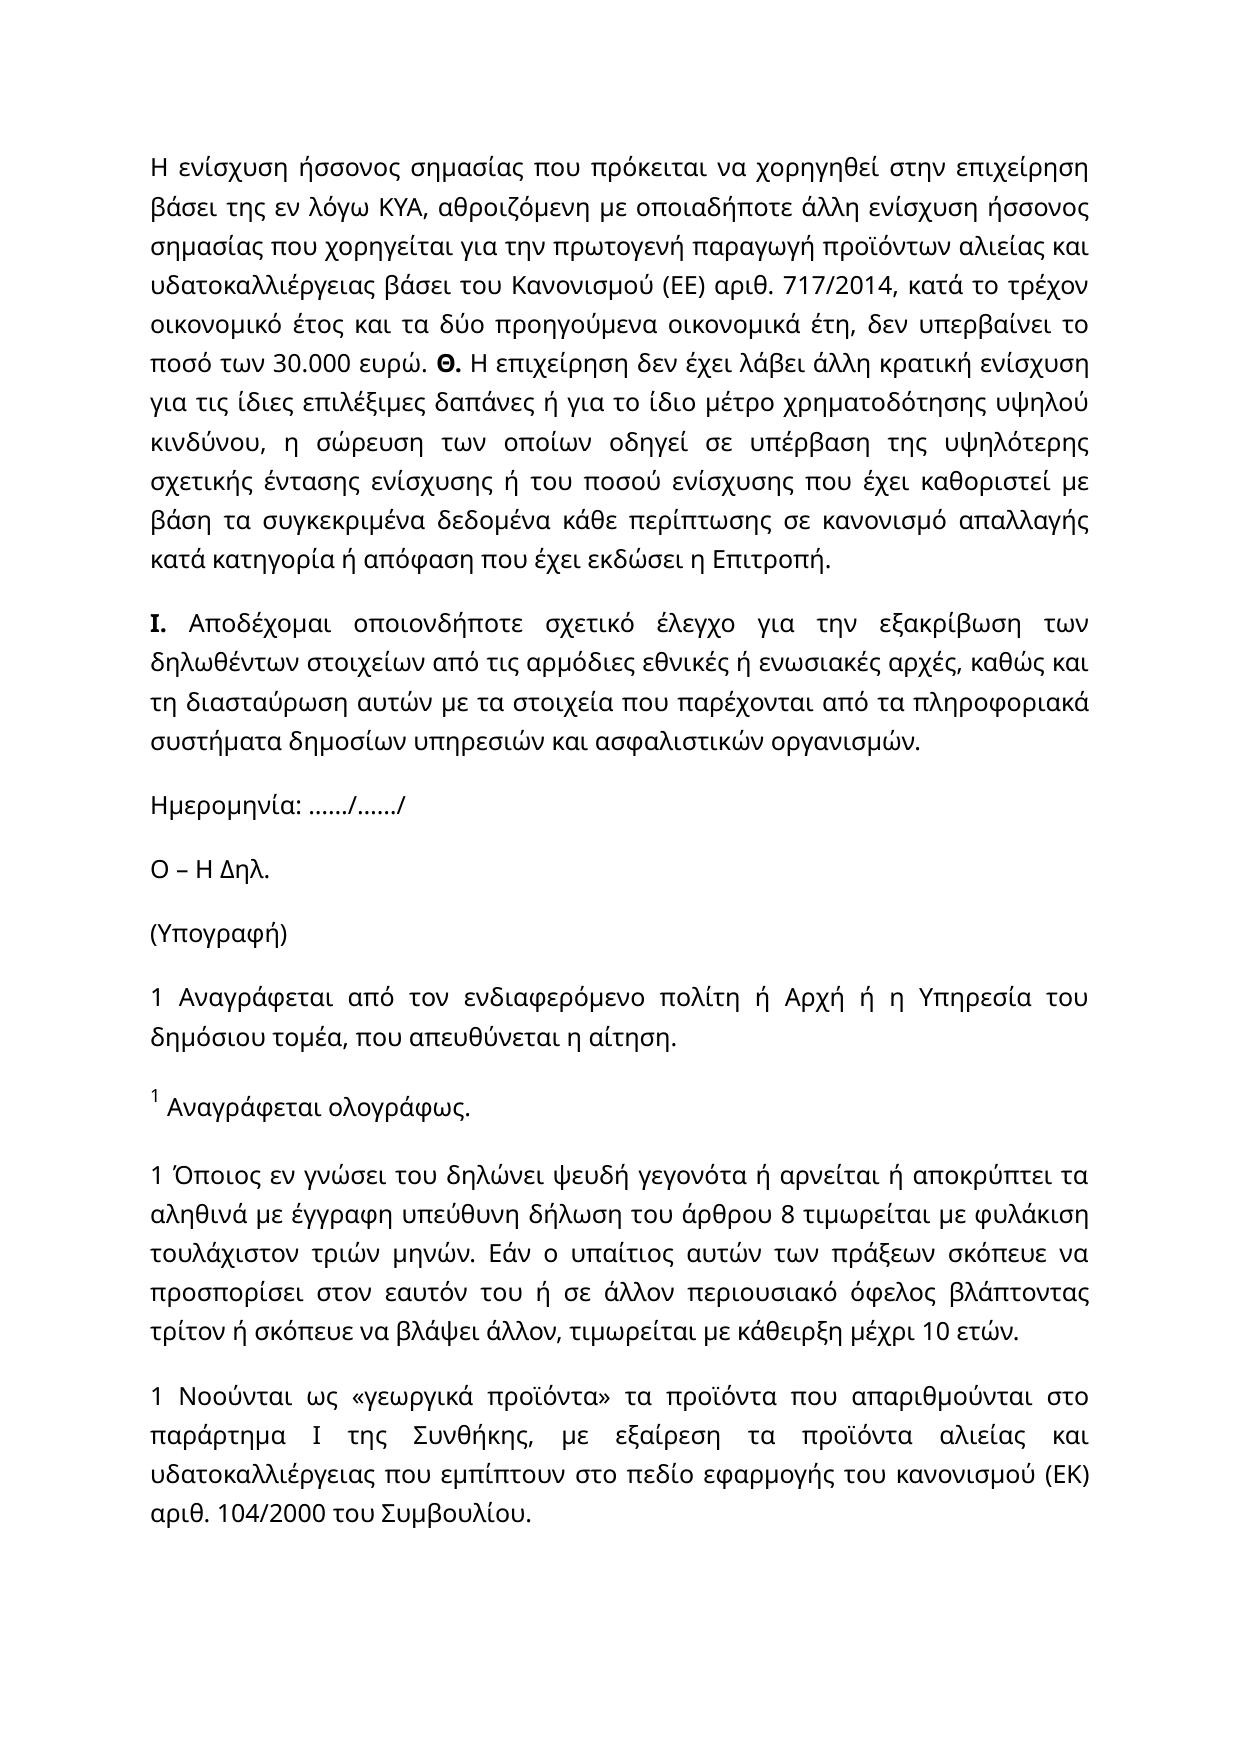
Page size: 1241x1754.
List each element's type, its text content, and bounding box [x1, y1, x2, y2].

text 1 Νοούνται ως «γεωργικά προϊόντα» τα προϊόντα που απαριθμούνται στο παράρτημα I της Συνθήκης, με εξαίρεση τα προϊόντα αλιείας και υδατοκαλλιέργειας που εμπίπτουν στο πεδίο εφαρμογής του κανονισμού (ΕΚ) αριθ. 104/2000 του Συμβουλίου. [150, 1378, 1090, 1530]
text Ι. Αποδέχομαι οποιονδήποτε σχετικό έλεγχο για την εξακρίβωση των δηλωθέντων στοιχείων από τις αρμόδιες εθνικές ή ενωσιακές αρχές, καθώς και τη διασταύρωση αυτών με τα στοιχεία που παρέχονται από τα πληροφοριακά συστήματα δημοσίων υπηρεσιών και ασφαλιστικών οργανισμών. [150, 606, 1090, 757]
text 1 Όποιος εν γνώσει του δηλώνει ψευδή γεγονότα ή αρνείται ή αποκρύπτει τα αληθινά με έγγραφη υπεύθυνη δήλωση του άρθρου 8 τιμωρείται με φυλάκιση τουλάχιστον τριών μηνών. Εάν ο υπαίτιος αυτών των πράξεων σκόπευε να προσπορίσει στον εαυτόν του ή σε άλλον περιουσιακό όφελος βλάπτοντας τρίτον ή σκόπευε να βλάψει άλλον, τιμωρείται με κάθειρξη μέχρι 10 ετών. [150, 1157, 1090, 1348]
text Η ενίσχυση ήσσονος σημασίας που πρόκειται να χορηγηθεί στην επιχείρηση βάσει της εν λόγω ΚΥΑ, αθροιζόμενη με οποιαδήποτε άλλη ενίσχυση ήσσονος σημασίας που χορηγείται για την πρωτογενή παραγωγή προϊόντων αλιείας και υδατοκαλλιέργειας βάσει του Κανονισμού (ΕΕ) αριθ. 717/2014, κατά το τρέχον οικονομικό έτος και τα δύο προηγούμενα οικονομικά έτη, δεν υπερβαίνει το ποσό των 30.000 ευρώ. Θ. Η επιχείρηση δεν έχει λάβει άλλη κρατική ενίσχυση για τις ίδιες επιλέξιμες δαπάνες ή για το ίδιο μέτρο χρηματοδότησης υψηλού κινδύνου, η σώρευση των οποίων οδηγεί σε υπέρβαση της υψηλότερης σχετικής έντασης ενίσχυσης ή του ποσού ενίσχυσης που έχει καθοριστεί με βάση τα συγκεκριμένα δεδομένα κάθε περίπτωσης σε κανονισμό απαλλαγής κατά κατηγορία ή απόφαση που έχει εκδώσει η Επιτροπή. [150, 150, 1090, 576]
text (Υπογραφή) [150, 916, 1090, 950]
text Ο – Η Δηλ. [150, 852, 1090, 886]
text Ημερομηνία: ……/……/ [150, 787, 1090, 822]
text 1 Αναγράφεται ολογράφως. [150, 1083, 1090, 1126]
text 1 Αναγράφεται από τον ενδιαφερόμενο πολίτη ή Αρχή ή η Υπηρεσία του δημόσιου τομέα, που απευθύνεται η αίτηση. [150, 980, 1090, 1053]
